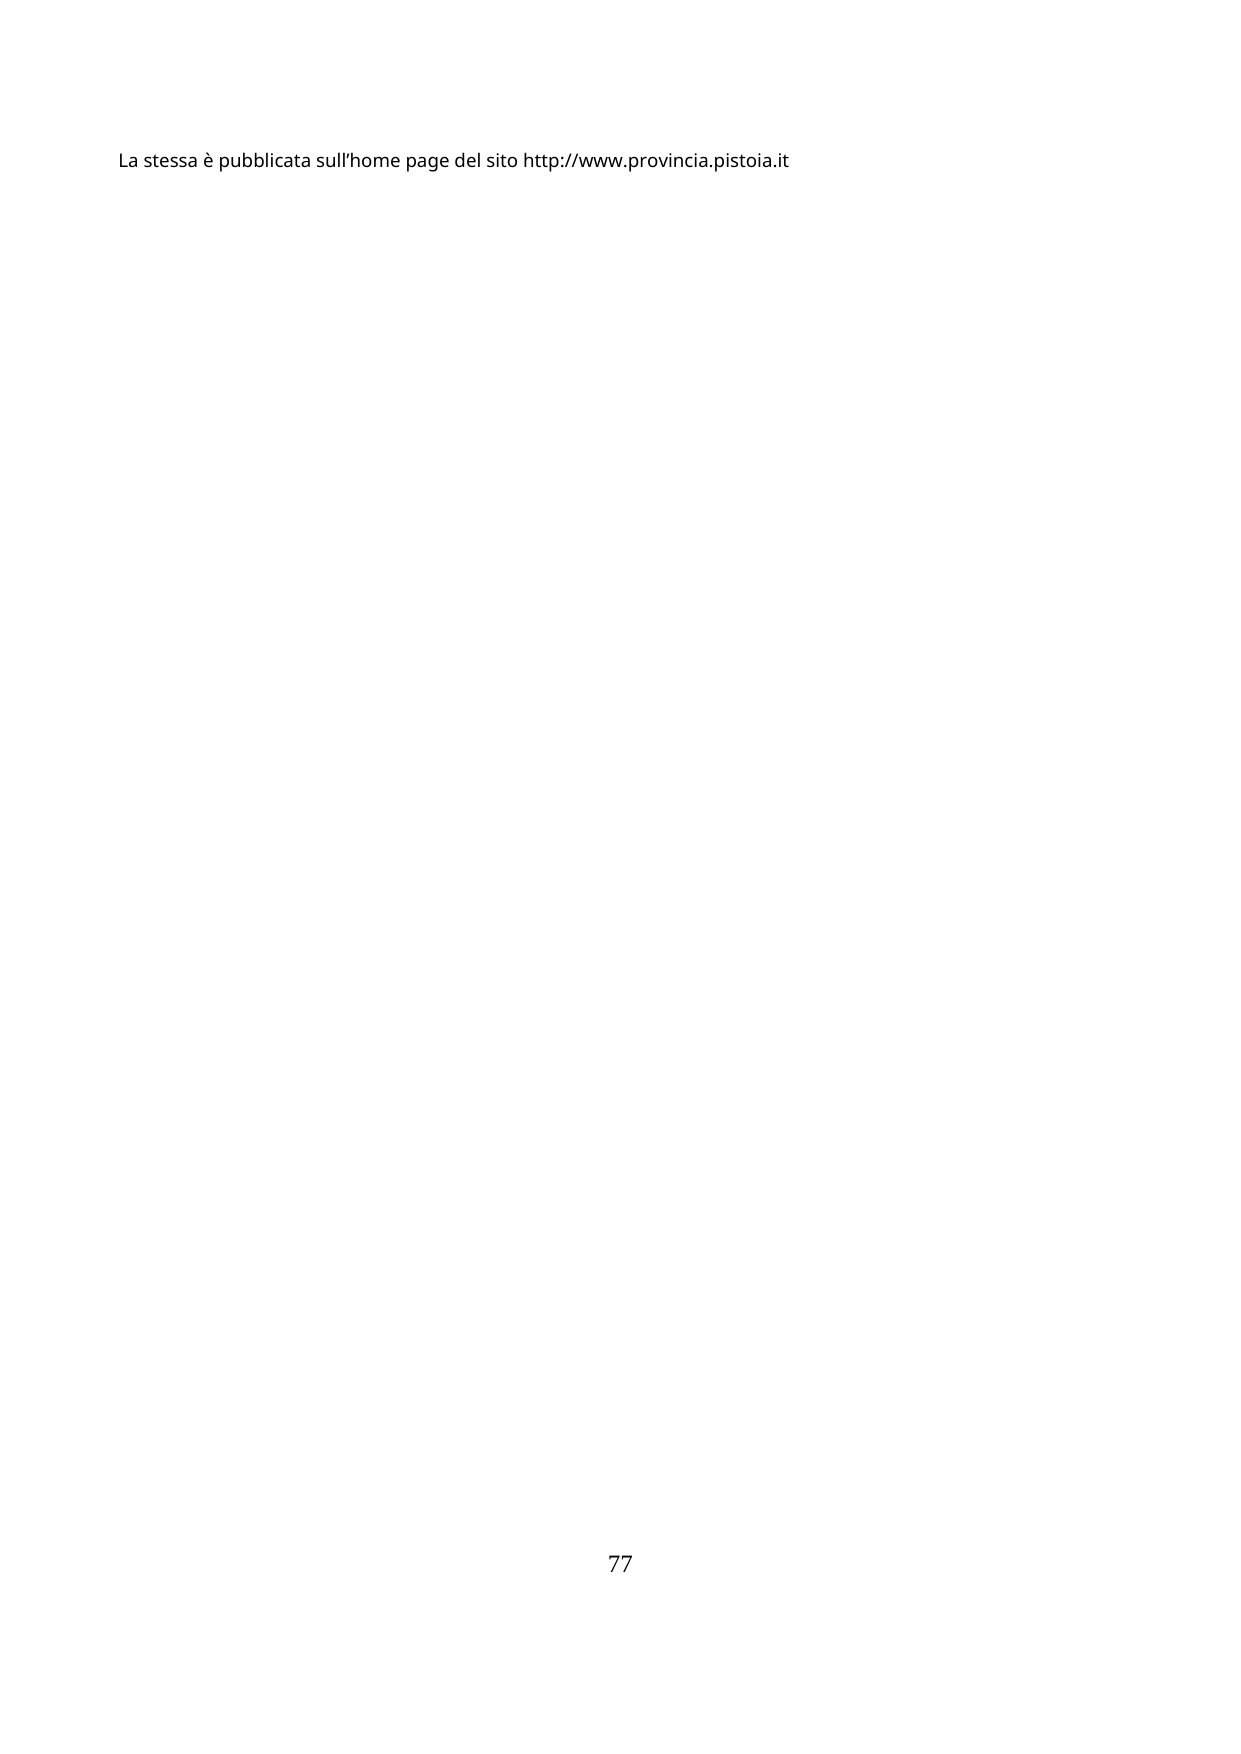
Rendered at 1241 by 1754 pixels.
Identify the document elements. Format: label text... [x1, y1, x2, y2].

text La stessa è pubblicata sull’home page del sito http://www.provincia.pistoia.it [118, 148, 1122, 173]
